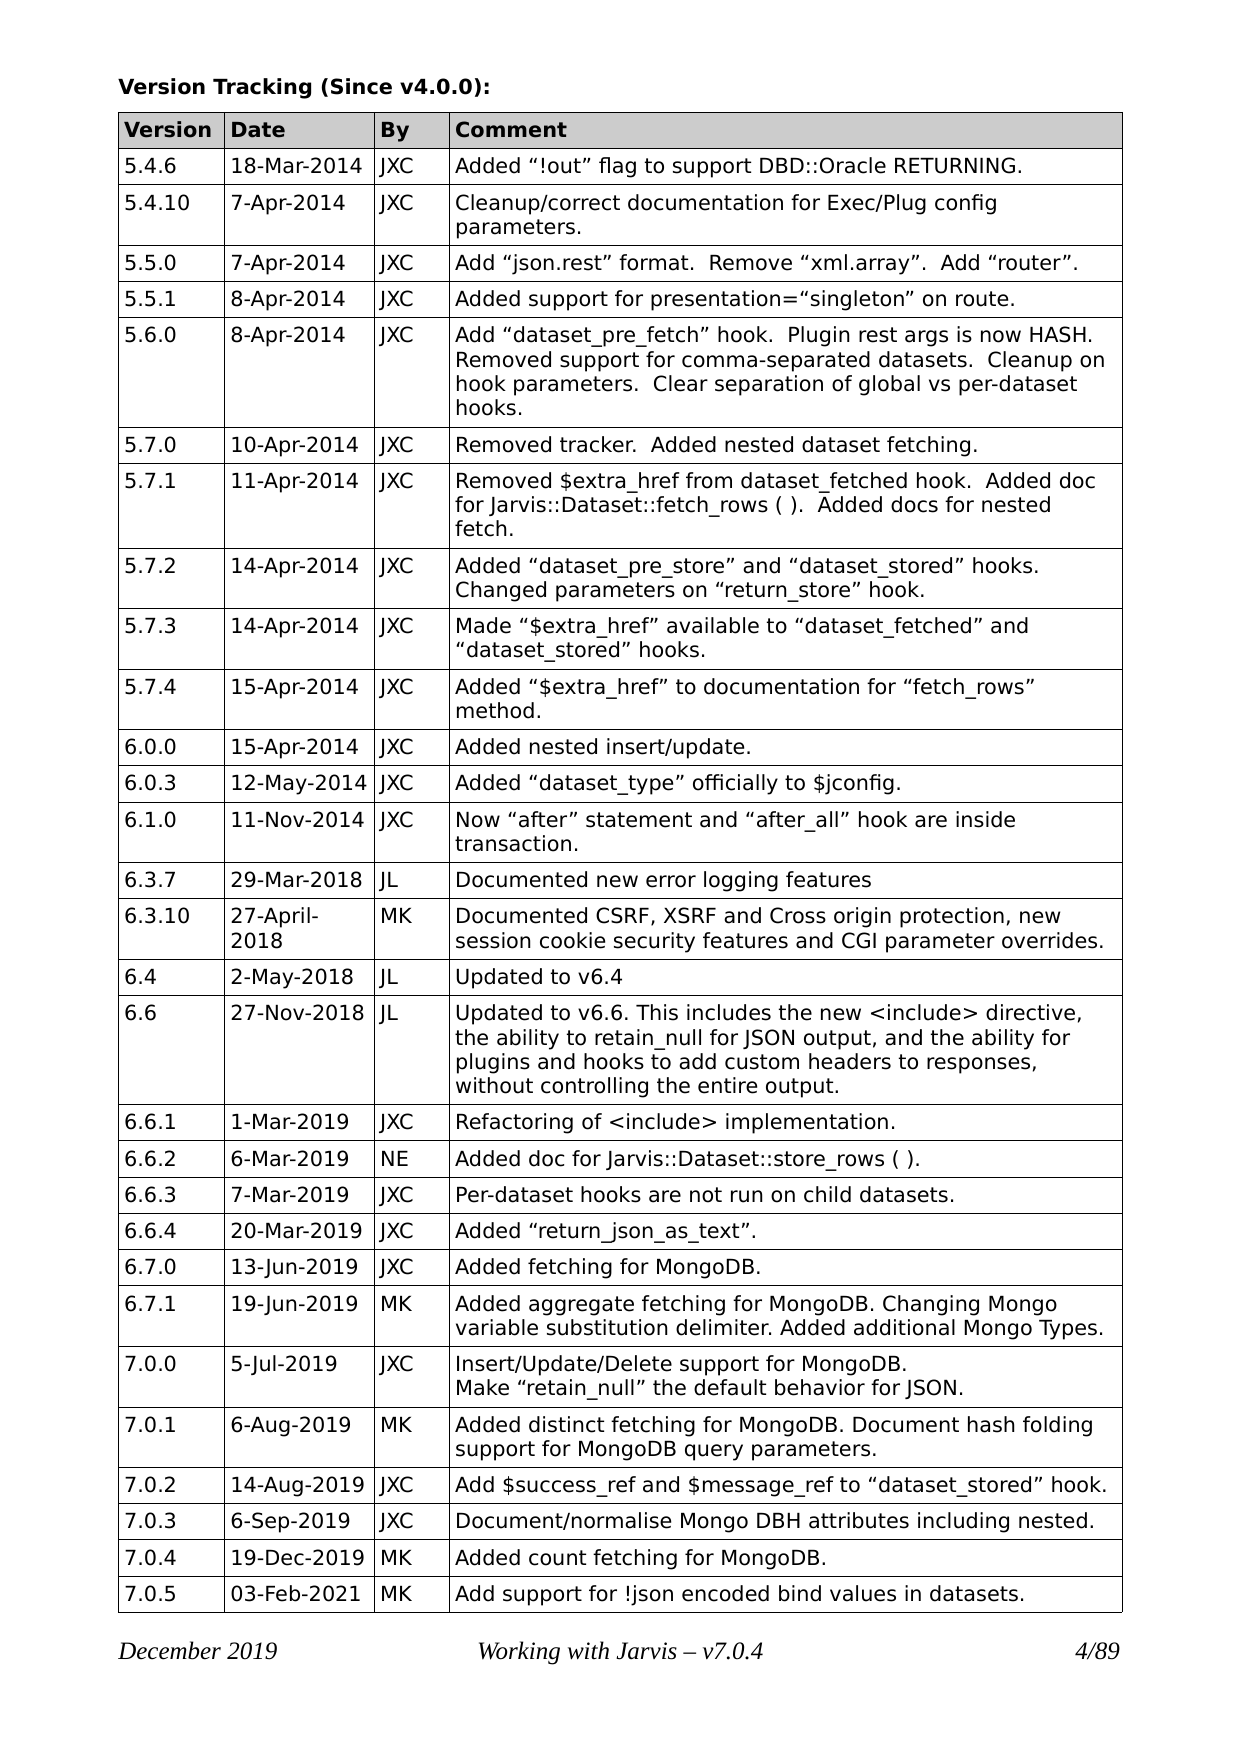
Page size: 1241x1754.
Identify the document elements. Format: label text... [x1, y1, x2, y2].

table_cell 13-Jun-2019 [225, 1250, 374, 1285]
table_cell 6-Sep-2019 [225, 1504, 374, 1539]
table_cell 8-Apr-2014 [225, 282, 374, 317]
table_cell Refactoring of <include> implementation. [450, 1105, 1122, 1140]
table_cell 27-Nov-2018 [225, 996, 374, 1104]
table_cell MK [375, 1408, 449, 1467]
table_cell 7.0.1 [119, 1408, 224, 1467]
table_cell Insert/Update/Delete support for MongoDB. Make “retain_null” the default behavior for JSON. [450, 1347, 1122, 1406]
table_cell MK [375, 1286, 449, 1346]
table_cell Added count fetching for MongoDB. [450, 1540, 1122, 1576]
table_cell NE [375, 1141, 449, 1177]
table_cell 7.0.0 [119, 1347, 224, 1406]
table_cell Added “!out” flag to support DBD::Oracle RETURNING. [450, 149, 1122, 184]
table_cell 6.3.10 [119, 899, 224, 959]
table_cell 6.0.3 [119, 766, 224, 801]
table_cell 18-Mar-2014 [225, 149, 374, 184]
table_cell 7-Apr-2014 [225, 185, 374, 245]
table_cell 6.4 [119, 960, 224, 995]
table_cell JXC [375, 766, 449, 801]
table_cell 5.7.4 [119, 670, 224, 729]
table_cell 5.7.1 [119, 464, 224, 547]
table_cell 5.4.10 [119, 185, 224, 245]
table_cell 6.7.1 [119, 1286, 224, 1346]
table_cell 19-Jun-2019 [225, 1286, 374, 1346]
table_header By [375, 113, 449, 148]
table_cell JXC [375, 149, 449, 184]
table_cell 11-Nov-2014 [225, 803, 374, 862]
table_cell JXC [375, 1178, 449, 1213]
table_cell 5.4.6 [119, 149, 224, 184]
table_cell 7.0.3 [119, 1504, 224, 1539]
table_cell 5.5.0 [119, 246, 224, 281]
table_cell Add support for !json encoded bind values in datasets. [450, 1577, 1122, 1612]
table_cell 14-Apr-2014 [225, 549, 374, 608]
table_cell Added aggregate fetching for MongoDB. Changing Mongo variable substitution delimiter. Added additional Mongo Types. [450, 1286, 1122, 1346]
table_cell Added fetching for MongoDB. [450, 1250, 1122, 1285]
table_cell 5.7.3 [119, 609, 224, 668]
table_cell Added “dataset_pre_store” and “dataset_stored” hooks. Changed parameters on “return_store” hook. [450, 549, 1122, 608]
table_cell 7.0.5 [119, 1577, 224, 1612]
table_cell Added nested insert/update. [450, 730, 1122, 765]
table_cell JXC [375, 246, 449, 281]
table_cell 6.7.0 [119, 1250, 224, 1285]
table_cell JL [375, 863, 449, 898]
table_cell 10-Apr-2014 [225, 428, 374, 463]
table_cell JL [375, 996, 449, 1104]
table_cell 11-Apr-2014 [225, 464, 374, 547]
table_cell JXC [375, 318, 449, 426]
table_cell JXC [375, 428, 449, 463]
table_cell 5-Jul-2019 [225, 1347, 374, 1406]
table_cell Documented CSRF, XSRF and Cross origin protection, new session cookie security features and CGI parameter overrides. [450, 899, 1122, 959]
table_cell 6.3.7 [119, 863, 224, 898]
table_cell 6.1.0 [119, 803, 224, 862]
table_header Comment [450, 113, 1122, 148]
table_cell Documented new error logging features [450, 863, 1122, 898]
table_cell 6.6.2 [119, 1141, 224, 1177]
table_cell MK [375, 899, 449, 959]
table_cell 29-Mar-2018 [225, 863, 374, 898]
table_cell Add $success_ref and $message_ref to “dataset_stored” hook. [450, 1468, 1122, 1503]
table_cell MK [375, 1540, 449, 1576]
table_cell Cleanup/correct documentation for Exec/Plug config parameters. [450, 185, 1122, 245]
table_cell JXC [375, 1250, 449, 1285]
table_cell 12-May-2014 [225, 766, 374, 801]
text Version Tracking (Since v4.0.0): [118, 75, 1122, 99]
table_cell Updated to v6.6. This includes the new <include> directive, the ability to retain_null for JSON output, and the ability for plugins and hooks to add custom headers to responses, without controlling the entire output. [450, 996, 1122, 1104]
table_cell 7-Apr-2014 [225, 246, 374, 281]
table_cell Removed tracker. Added nested dataset fetching. [450, 428, 1122, 463]
table_cell JXC [375, 549, 449, 608]
table_cell JXC [375, 609, 449, 668]
table_cell Added support for presentation=“singleton” on route. [450, 282, 1122, 317]
table_cell JXC [375, 1504, 449, 1539]
table_cell 03-Feb-2021 [225, 1577, 374, 1612]
table_cell JXC [375, 803, 449, 862]
table_cell 14-Aug-2019 [225, 1468, 374, 1503]
table_cell Per-dataset hooks are not run on child datasets. [450, 1178, 1122, 1213]
table_cell JXC [375, 185, 449, 245]
table_cell 15-Apr-2014 [225, 670, 374, 729]
table_cell Added “dataset_type” officially to $jconfig. [450, 766, 1122, 801]
table_cell 5.6.0 [119, 318, 224, 426]
table_cell 15-Apr-2014 [225, 730, 374, 765]
table_cell 6-Aug-2019 [225, 1408, 374, 1467]
table_cell 8-Apr-2014 [225, 318, 374, 426]
table_cell 5.7.0 [119, 428, 224, 463]
table_cell 5.5.1 [119, 282, 224, 317]
table_cell Updated to v6.4 [450, 960, 1122, 995]
table_cell JXC [375, 464, 449, 547]
table_cell 6.6.4 [119, 1214, 224, 1249]
table_cell 19-Dec-2019 [225, 1540, 374, 1576]
table_cell Document/normalise Mongo DBH attributes including nested. [450, 1504, 1122, 1539]
table_cell 14-Apr-2014 [225, 609, 374, 668]
table_cell Add “json.rest” format. Remove “xml.array”. Add “router”. [450, 246, 1122, 281]
table_cell JL [375, 960, 449, 995]
table_cell 6-Mar-2019 [225, 1141, 374, 1177]
table_cell JXC [375, 282, 449, 317]
table_cell JXC [375, 1214, 449, 1249]
table_cell Add “dataset_pre_fetch” hook. Plugin rest args is now HASH. Removed support for comma-separated datasets. Cleanup on hook parameters. Clear separation of global vs per-dataset hooks. [450, 318, 1122, 426]
table_cell 6.6.1 [119, 1105, 224, 1140]
table_cell 2-May-2018 [225, 960, 374, 995]
table_cell Added “return_json_as_text”. [450, 1214, 1122, 1249]
table_cell 5.7.2 [119, 549, 224, 608]
table_cell JXC [375, 1468, 449, 1503]
table_cell 6.6.3 [119, 1178, 224, 1213]
table_cell Added distinct fetching for MongoDB. Document hash folding support for MongoDB query parameters. [450, 1408, 1122, 1467]
table_cell JXC [375, 670, 449, 729]
table_cell JXC [375, 1347, 449, 1406]
table_cell Removed $extra_href from dataset_fetched hook. Added doc for Jarvis::Dataset::fetch_rows ( ). Added docs for nested fetch. [450, 464, 1122, 547]
table_cell Made “$extra_href” available to “dataset_fetched” and “dataset_stored” hooks. [450, 609, 1122, 668]
table_cell 7.0.2 [119, 1468, 224, 1503]
table_cell Now “after” statement and “after_all” hook are inside transaction. [450, 803, 1122, 862]
table_cell 27-April-2018 [225, 899, 374, 959]
table_cell JXC [375, 730, 449, 765]
table_cell Added “$extra_href” to documentation for “fetch_rows” method. [450, 670, 1122, 729]
table_cell JXC [375, 1105, 449, 1140]
table_cell 6.6 [119, 996, 224, 1104]
table_cell Added doc for Jarvis::Dataset::store_rows ( ). [450, 1141, 1122, 1177]
table_cell 1-Mar-2019 [225, 1105, 374, 1140]
table_cell MK [375, 1577, 449, 1612]
table_cell 7.0.4 [119, 1540, 224, 1576]
table_header Version [119, 113, 224, 148]
table_cell 7-Mar-2019 [225, 1178, 374, 1213]
table_cell 6.0.0 [119, 730, 224, 765]
table_cell 20-Mar-2019 [225, 1214, 374, 1249]
table_header Date [225, 113, 374, 148]
